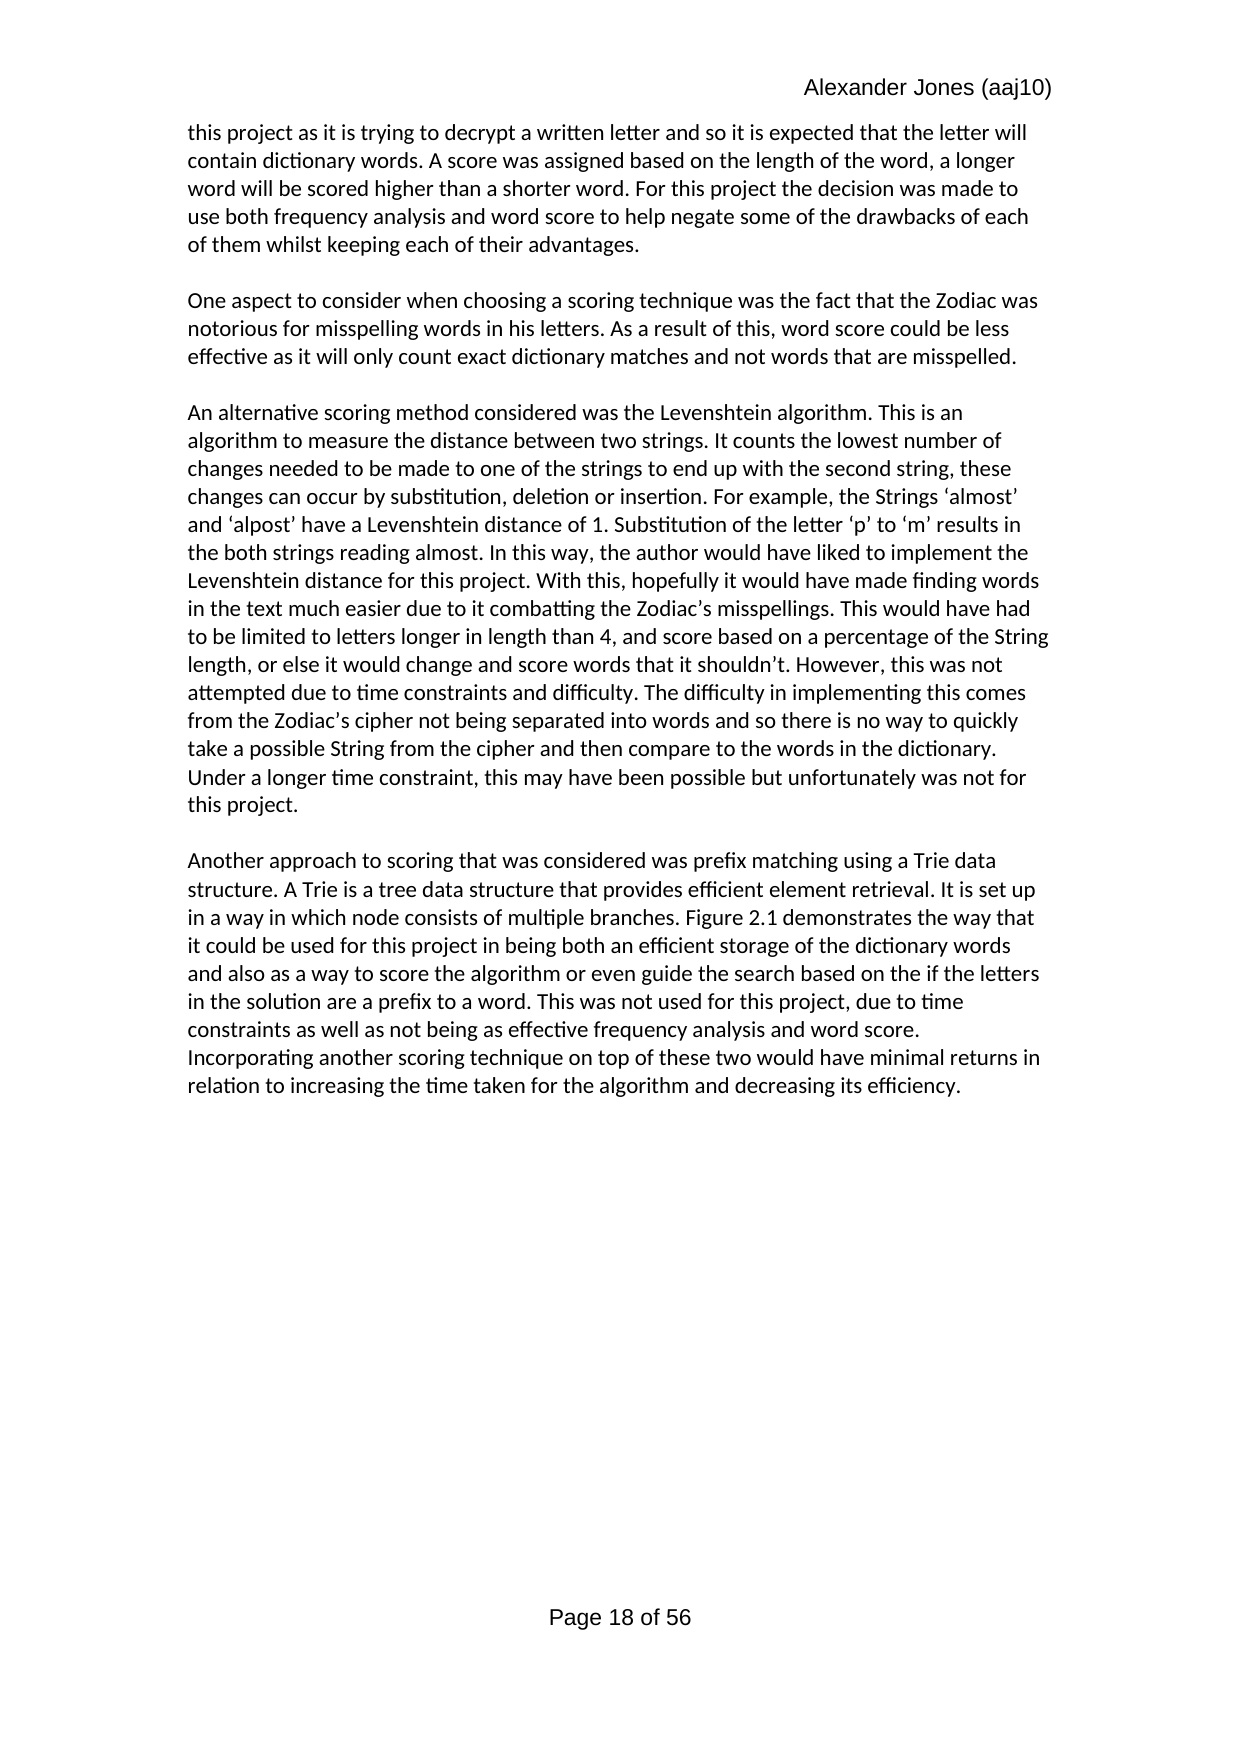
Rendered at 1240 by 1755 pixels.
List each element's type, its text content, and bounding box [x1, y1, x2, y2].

text this project as it is trying to decrypt a written letter and so it is expected that the letter will contain dictionary words. A score was assigned based on the length of the word, a longer word will be scored higher than a shorter word. For this project the decision was made to use both frequency analysis and word score to help negate some of the drawbacks of each of them whilst keeping each of their advantages. [187, 118, 1052, 258]
text An alternative scoring method considered was the Levenshtein algorithm. This is an algorithm to measure the distance between two strings. It counts the lowest number of changes needed to be made to one of the strings to end up with the second string, these changes can occur by substitution, deletion or insertion. For example, the Strings ‘almost’ and ‘alpost’ have a Levenshtein distance of 1. Substitution of the letter ‘p’ to ‘m’ results in the both strings reading almost. In this way, the author would have liked to implement the Levenshtein distance for this project. With this, hopefully it would have made finding words in the text much easier due to it combatting the Zodiac’s misspellings. This would have had to be limited to letters longer in length than 4, and score based on a percentage of the String length, or else it would change and score words that it shouldn’t. However, this was not attempted due to time constraints and difficulty. The difficulty in implementing this comes from the Zodiac’s cipher not being separated into words and so there is no way to quickly take a possible String from the cipher and then compare to the words in the dictionary. Under a longer time constraint, this may have been possible but unfortunately was not for this project. [187, 398, 1052, 819]
text One aspect to consider when choosing a scoring technique was the fact that the Zodiac was notorious for misspelling words in his letters. As a result of this, word score could be less effective as it will only count exact dictionary matches and not words that are misspelled. [187, 286, 1052, 370]
text Another approach to scoring that was considered was prefix matching using a Trie data structure. A Trie is a tree data structure that provides efficient element retrieval. It is set up in a way in which node consists of multiple branches. Figure 2.1 demonstrates the way that it could be used for this project in being both an efficient storage of the dictionary words and also as a way to score the algorithm or even guide the search based on the if the letters in the solution are a prefix to a word. This was not used for this project, due to time constraints as well as not being as effective frequency analysis and word score. Incorporating another scoring technique on top of these two would have minimal returns in relation to increasing the time taken for the algorithm and decreasing its efficiency. [187, 847, 1052, 1099]
